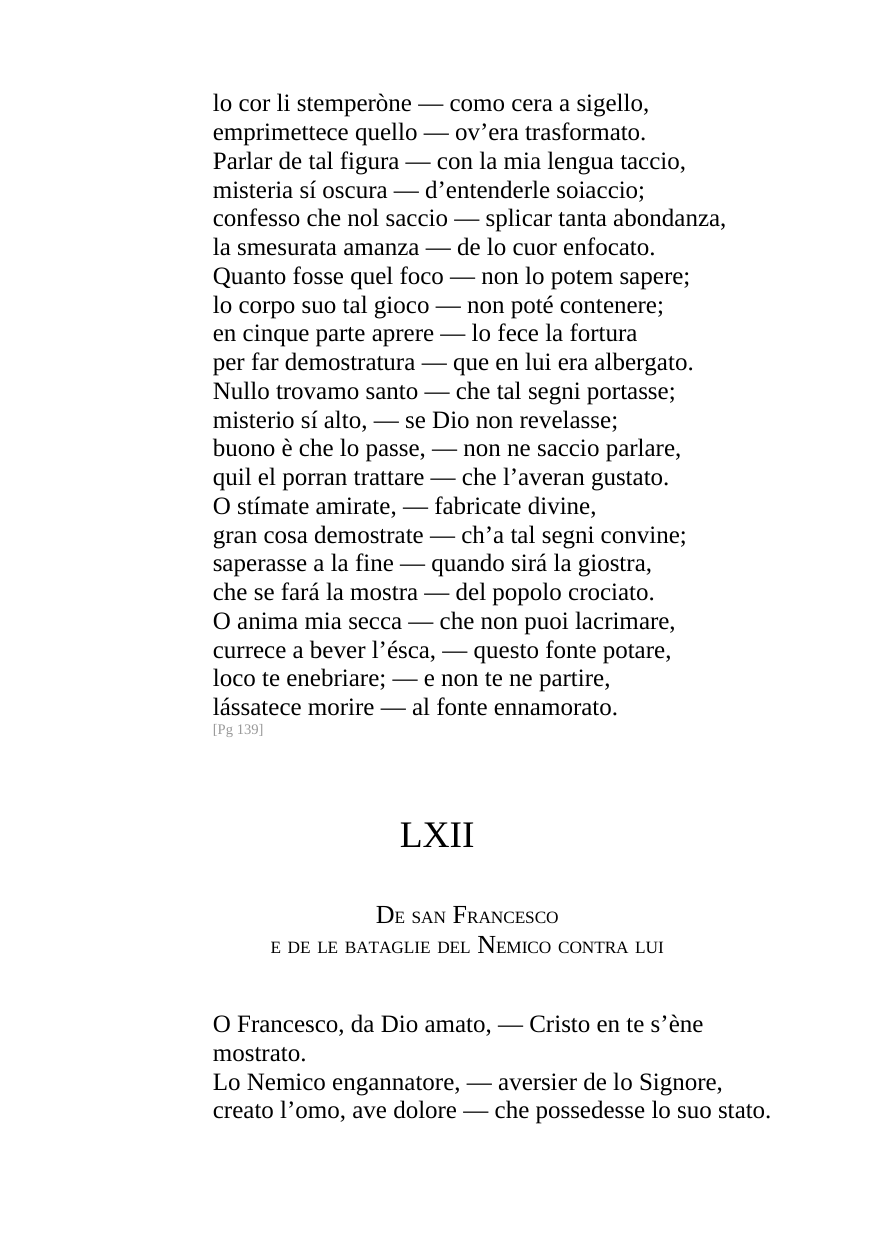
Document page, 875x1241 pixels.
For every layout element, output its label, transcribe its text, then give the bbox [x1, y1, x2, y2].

text lo cor li stemperòne — como cera a sigello, emprimettece quello — ov’era trasformato. [213, 88, 779, 146]
subtitle LXII De san Francesco e de le bataglie del Nemico contra lui [94, 813, 779, 959]
text Lo Nemico engannatore, — aversier de lo Signore, creato l’omo, ave dolore — che possedesse lo suo stato. [213, 1067, 779, 1124]
text Quanto fosse quel foco — non lo potem sapere; lo corpo suo tal gioco — non poté contenere; en cinque parte aprere — lo fece la fortura per far demostratura — que en lui era albergato. [213, 261, 779, 376]
text Parlar de tal figura — con la mia lengua taccio, misteria sí oscura — d’entenderle soiaccio; confesso che nol saccio — splicar tanta abondanza, la smesurata amanza — de lo cuor enfocato. [213, 146, 779, 261]
text O stímate amirate, — fabricate divine, gran cosa demostrate — ch’a tal segni convine; saperasse a la fine — quando sirá la giostra, che se fará la mostra — del popolo crociato. [213, 491, 779, 606]
text O anima mia secca — che non puoi lacrimare, currece a bever l’ésca, — questo fonte potare, loco te enebriare; — e non te ne partire, lássatece morire — al fonte ennamorato. [Pg 139] [213, 606, 779, 738]
text O Francesco, da Dio amato, — Cristo en te s’ène mostrato. [213, 1009, 779, 1067]
text Nullo trovamo santo — che tal segni portasse; misterio sí alto, — se Dio non revelasse; buono è che lo passe, — non ne saccio parlare, quil el porran trattare — che l’averan gustato. [213, 376, 779, 491]
